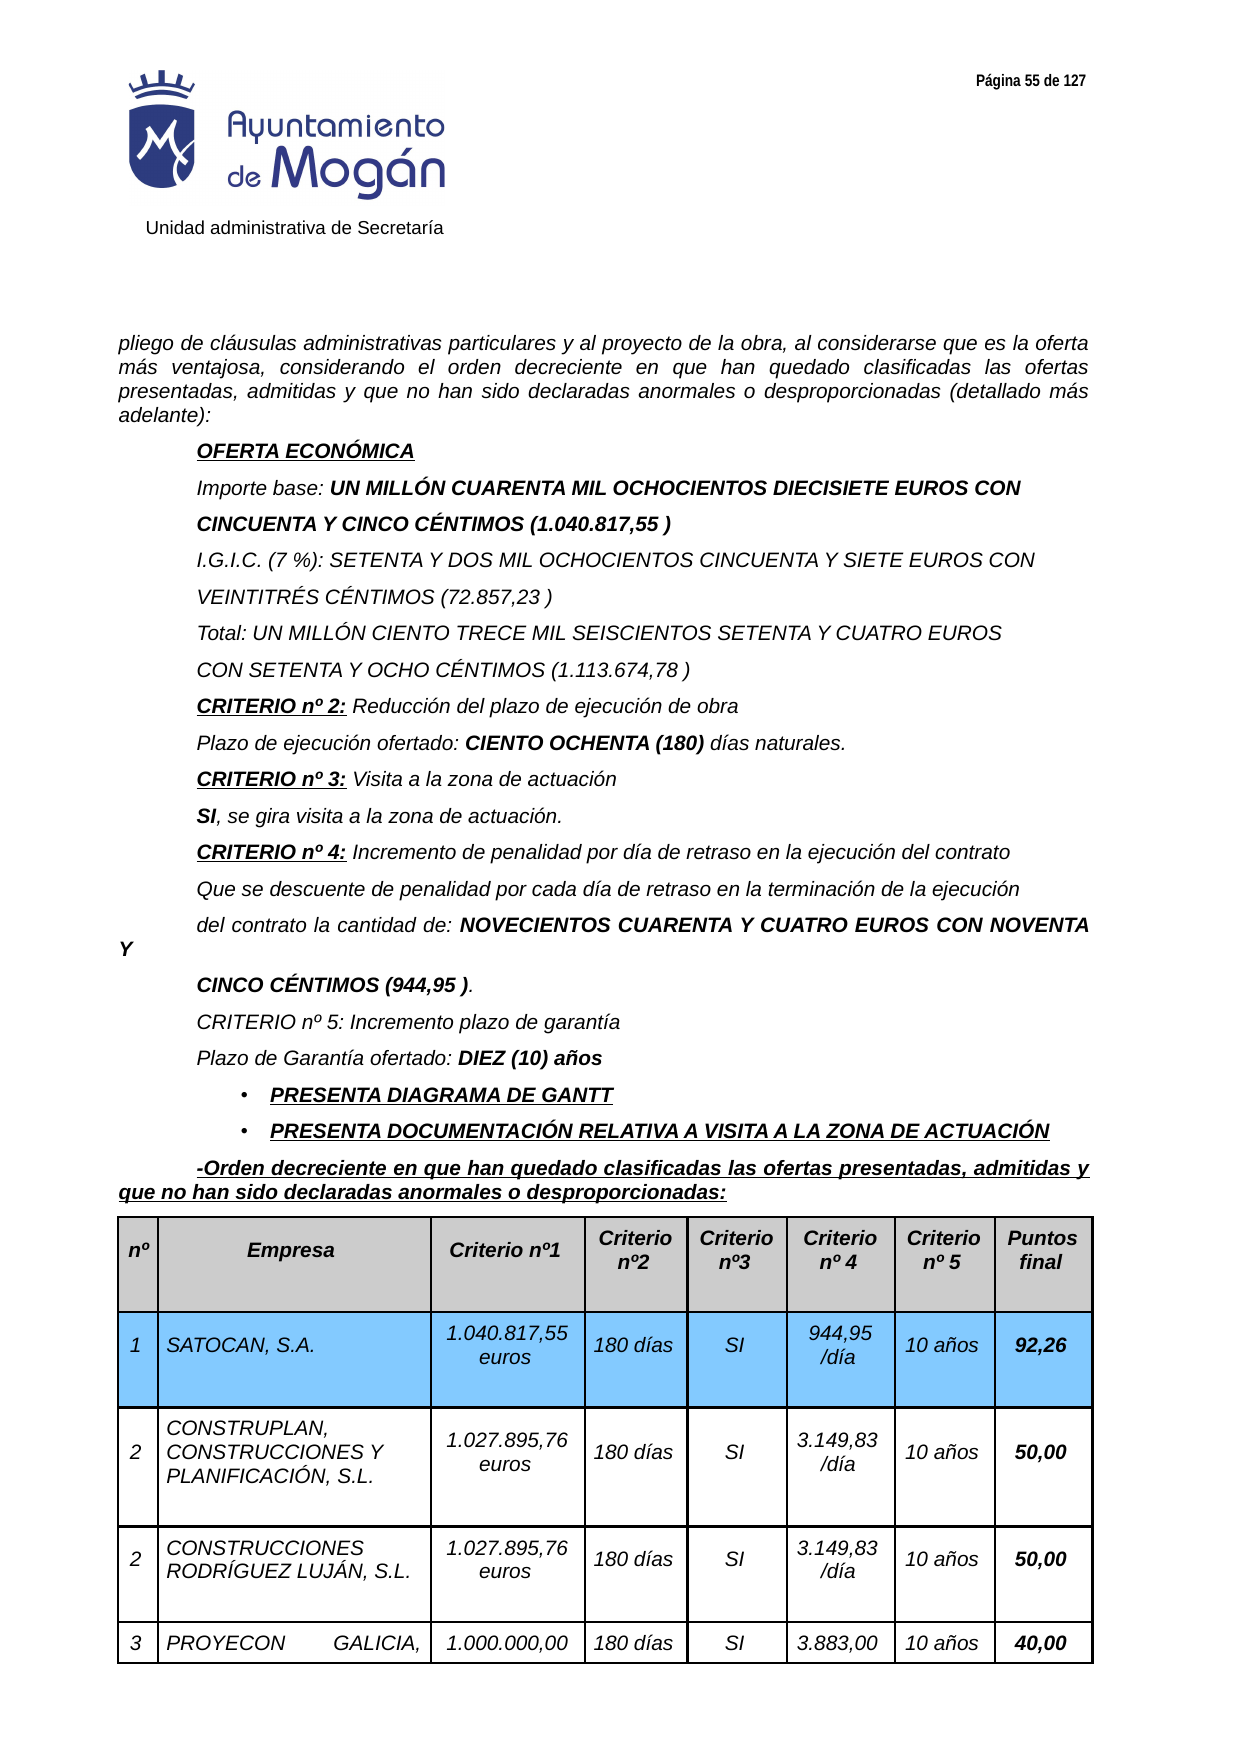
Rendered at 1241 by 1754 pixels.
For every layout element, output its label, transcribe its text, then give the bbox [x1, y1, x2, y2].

table_header Criterio nº1 [432, 1218, 584, 1311]
table_header Criterio nº 5 [896, 1218, 994, 1311]
table_header Puntos final [996, 1218, 1091, 1311]
table_cell 3.149,83 /día [788, 1528, 894, 1621]
table_cell 944,95 /día [788, 1313, 894, 1406]
table_header Criterio nº 4 [788, 1218, 894, 1311]
text del contrato la cantidad de: NOVECIENTOS CUARENTA Y CUATRO EUROS CON NOVENTA Y [118, 913, 1092, 961]
table_cell 1.027.895,76 euros [432, 1528, 584, 1621]
table_cell 10 años [896, 1528, 994, 1621]
text CRITERIO nº 2: Reducción del plazo de ejecución de obra [118, 694, 1092, 718]
table_cell 10 años [896, 1623, 994, 1662]
text CON SETENTA Y OCHO CÉNTIMOS (1.113.674,78 ) [118, 658, 1092, 682]
text CRITERIO nº 5: Incremento plazo de garantía [118, 1010, 1092, 1034]
table_cell SI [689, 1409, 786, 1525]
table_cell SATOCAN, S.A. [159, 1313, 430, 1406]
table_cell 50,00 [996, 1528, 1091, 1621]
table_cell 2 [119, 1528, 157, 1621]
table_cell 1.027.895,76 euros [432, 1409, 584, 1525]
table_cell PROYECON GALICIA, [159, 1623, 430, 1662]
text VEINTITRÉS CÉNTIMOS (72.857,23 ) [118, 585, 1092, 609]
text CINCO CÉNTIMOS (944,95 ). [118, 973, 1092, 997]
picture [128, 70, 445, 206]
table_cell 1.000.000,00 [432, 1623, 584, 1662]
table_header Criterio nº3 [689, 1218, 786, 1311]
table_cell SI [689, 1623, 786, 1662]
text Plazo de Garantía ofertado: DIEZ (10) años [118, 1046, 1092, 1070]
table_cell 50,00 [996, 1409, 1091, 1525]
table_cell 3.149,83 /día [788, 1409, 894, 1525]
text OFERTA ECONÓMICA [118, 439, 1092, 463]
table_cell SI [689, 1528, 786, 1621]
table_cell 3 [119, 1623, 157, 1662]
text pliego de cláusulas administrativas particulares y al proyecto de la obra, al considerarse que es la oferta más ventajosa, considerando el orden decreciente en que han quedado clasificadas las ofertas presentadas, admitidas y que no han sido declaradas anormales o desproporcionadas (detallado más adelante): [118, 331, 1092, 426]
table_cell 10 años [896, 1409, 994, 1525]
table_cell 180 días [586, 1409, 686, 1525]
table_header Criterio nº2 [586, 1218, 686, 1311]
table_cell 180 días [586, 1528, 686, 1621]
table_cell 2 [119, 1409, 157, 1525]
table_cell 1 [119, 1313, 157, 1406]
table_cell CONSTRUCCIONES RODRÍGUEZ LUJÁN, S.L. [159, 1528, 430, 1621]
text CRITERIO nº 4: Incremento de penalidad por día de retraso en la ejecución del contrato [118, 840, 1092, 864]
list PRESENTA DOCUMENTACIÓN RELATIVA A VISITA A LA ZONA DE ACTUACIÓN [162, 1119, 1092, 1143]
text Total: UN MILLÓN CIENTO TRECE MIL SEISCIENTOS SETENTA Y CUATRO EUROS [118, 621, 1092, 645]
text Que se descuente de penalidad por cada día de retraso en la terminación de la ejecución [118, 876, 1092, 900]
text SI, se gira visita a la zona de actuación. [118, 803, 1092, 827]
table_cell SI [689, 1313, 786, 1406]
list PRESENTA DIAGRAMA DE GANTT [162, 1083, 1092, 1107]
text I.G.I.C. (7 %): SETENTA Y DOS MIL OCHOCIENTOS CINCUENTA Y SIETE EUROS CON [118, 548, 1092, 572]
table_cell CONSTRUPLAN, CONSTRUCCIONES Y PLANIFICACIÓN, S.L. [159, 1409, 430, 1525]
text CINCUENTA Y CINCO CÉNTIMOS (1.040.817,55 ) [118, 512, 1092, 536]
table_cell 3.883,00 [788, 1623, 894, 1662]
table_cell 92,26 [996, 1313, 1091, 1406]
table_cell 180 días [586, 1623, 686, 1662]
table_cell 40,00 [996, 1623, 1091, 1662]
text Plazo de ejecución ofertado: CIENTO OCHENTA (180) días naturales. [118, 731, 1092, 754]
table_cell 1.040.817,55 euros [432, 1313, 584, 1406]
table_cell 10 años [896, 1313, 994, 1406]
text CRITERIO nº 3: Visita a la zona de actuación [118, 767, 1092, 791]
text Importe base: UN MILLÓN CUARENTA MIL OCHOCIENTOS DIECISIETE EUROS CON [118, 475, 1092, 499]
table_header nº [119, 1218, 157, 1311]
table_cell 180 días [586, 1313, 686, 1406]
text -Orden decreciente en que han quedado clasificadas las ofertas presentadas, admitidas y que no han sido declaradas anormales o desproporcionadas: [118, 1156, 1092, 1204]
table_header Empresa [159, 1218, 430, 1311]
